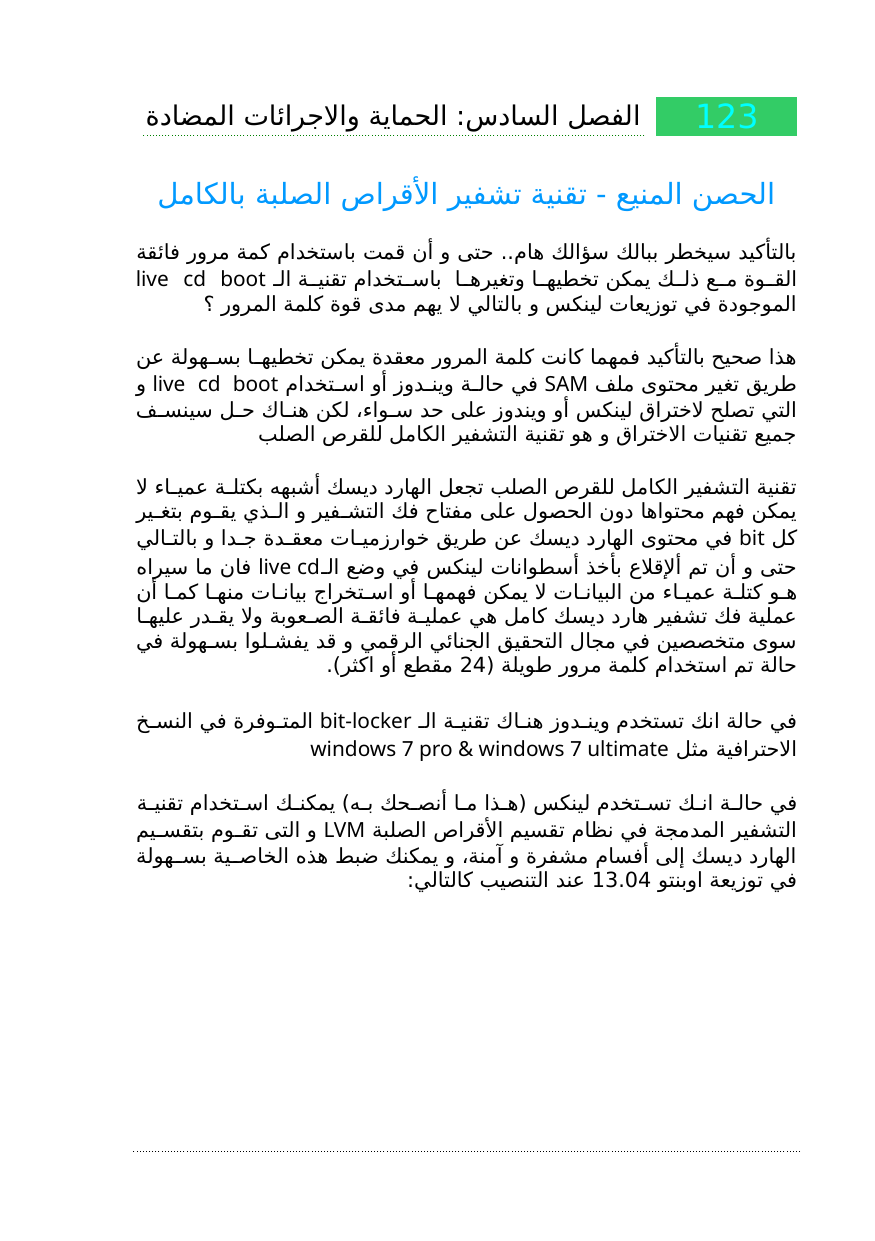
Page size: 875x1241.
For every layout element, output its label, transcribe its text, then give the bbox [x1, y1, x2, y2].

text بالتأكيد سيخطر ببالك سؤالك هام.. حتى و أن قمت باستخدام كمة مرور فائقة القوة مع ذلك يمكن تخطيها وتغيرها باستخدام تقنية الـ live cd boot الموجودة في توزيعات لينكس و بالتالي لا يهم مدى قوة كلمة المرور ؟ [136, 240, 797, 317]
text تقنية التشفير الكامل للقرص الصلب تجعل الهارد ديسك أشبهه بكتلة عمياء لا يمكن فهم محتواها دون الحصول على مفتاح فك التشفير و الذي يقوم بتغير كل bit في محتوى الهارد ديسك عن طريق خوارزميات معقدة جدا و بالتالي حتى و أن تم ألإقلاع بأخذ أسطوانات لينكس في وضع الـlive cd فان ما سيراه هو كتلة عمياء من البيانات لا يمكن فهمها أو استخراج بيانات منها كما أن عملية فك تشفير هارد ديسك كامل هي عملية فائقة الصعوبة ولا يقدر عليها سوى متخصصين في مجال التحقيق الجنائي الرقمي و قد يفشلوا بسهولة في حالة تم استخدام كلمة مرور طويلة (24 مقطع أو اكثر). [136, 475, 797, 677]
subtitle الحصن المنيع - تقنية تشفير الأقراص الصلبة بالكامل [136, 177, 797, 211]
text في حالة انك تستخدم لينكس (هذا ما أنصحك به) يمكنك استخدام تقنية التشفير المدمجة في نظام تقسيم الأقراص الصلبة LVM و التى تقوم بتقسيم الهارد ديسك إلى أفسام مشفرة و آمنة، و يمكنك ضبط هذه الخاصية بسهولة في توزيعة اوبنتو 13.04 عند التنصيب كالتالي: [136, 791, 797, 892]
text في حالة انك تستخدم ويندوز هناك تقنية الـ bit-locker المتوفرة في النسخ الاحترافية مثل windows 7 pro & windows 7 ultimate [136, 706, 797, 763]
text هذا صحيح بالتأكيد فمهما كانت كلمة المرور معقدة يمكن تخطيها بسهولة عن طريق تغير محتوى ملف SAM في حالة ويندوز أو استخدام live cd boot و التي تصلح لاختراق لينكس أو ويندوز على حد سواء، لكن هناك حل سينسف جميع تقنيات الاختراق و هو تقنية التشفير الكامل للقرص الصلب [136, 345, 797, 446]
